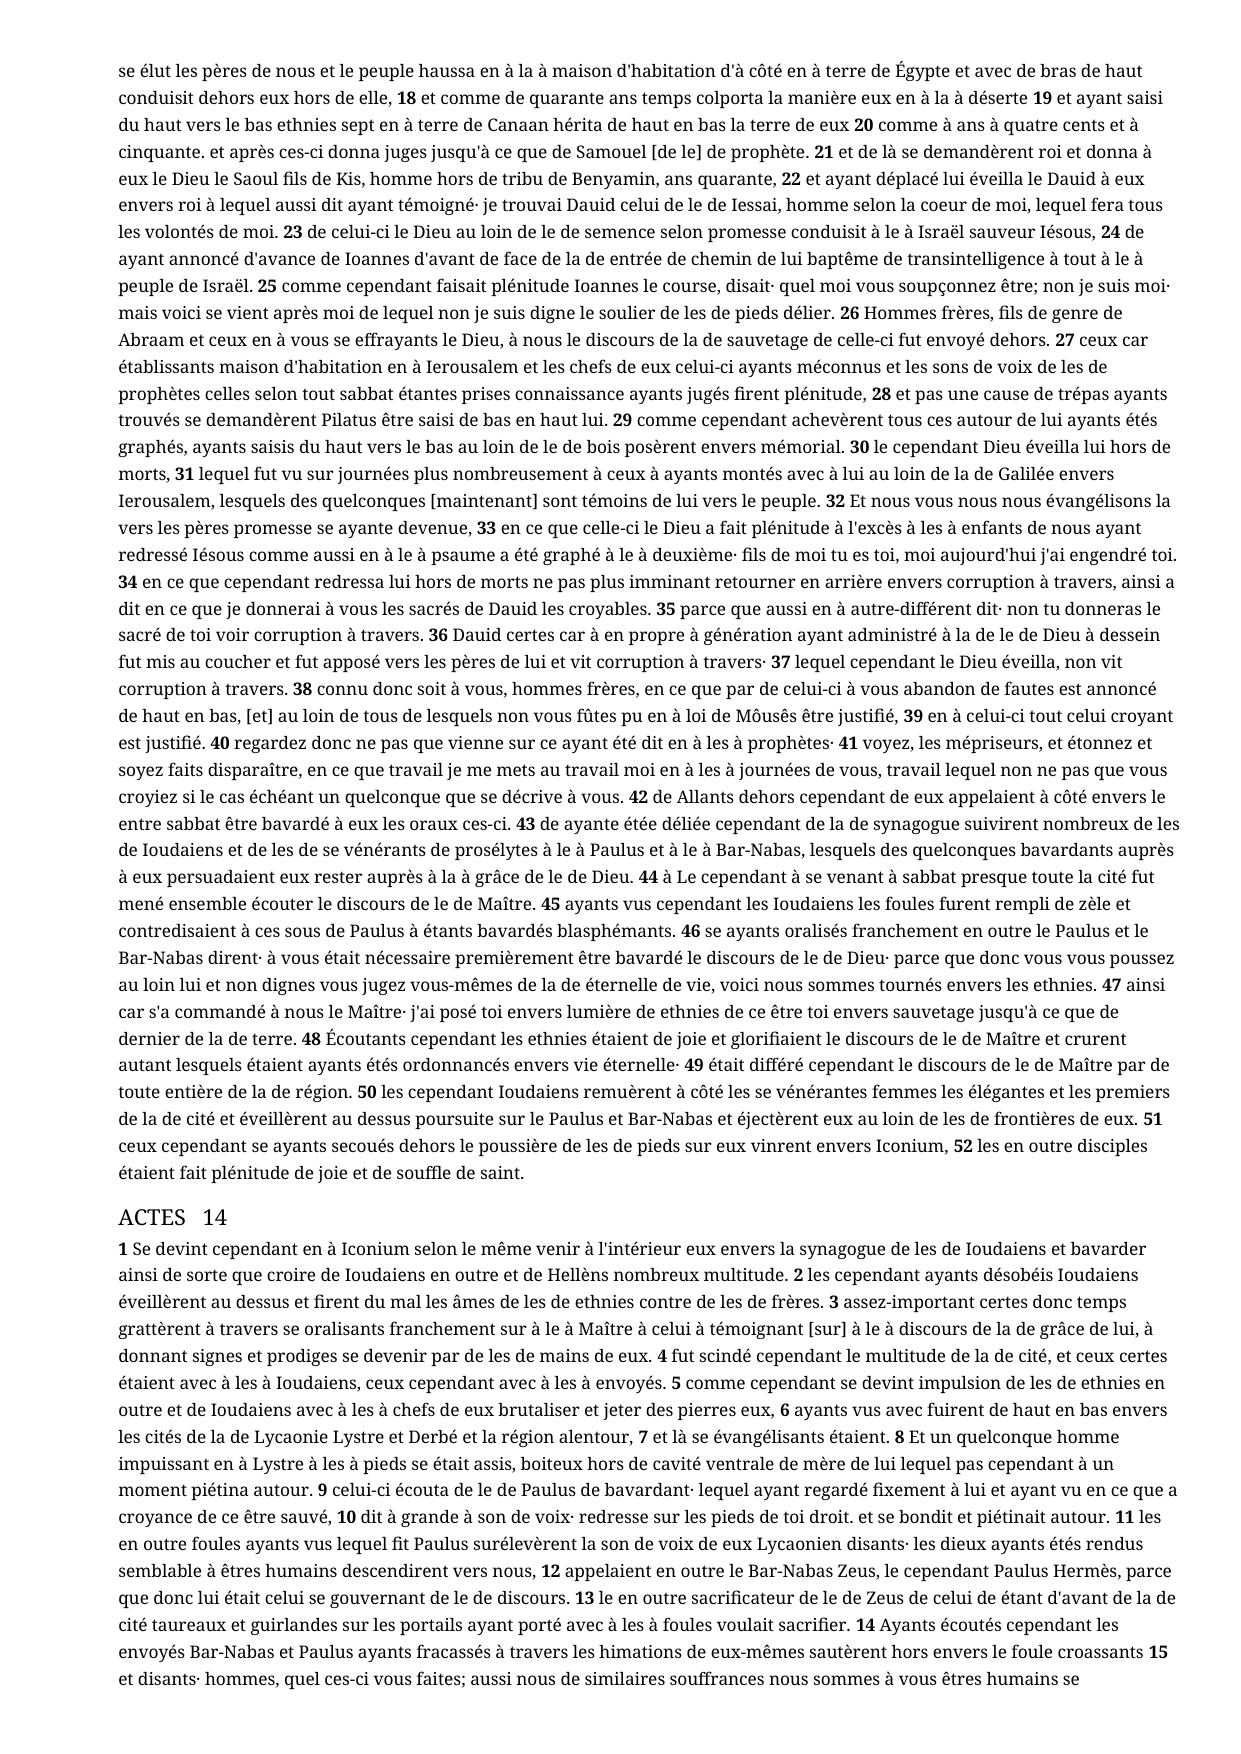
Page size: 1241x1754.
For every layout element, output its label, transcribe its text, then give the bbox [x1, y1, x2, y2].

text 1 Se devint cependant en à Iconium selon le même venir à l'intérieur eux envers la synagogue de les de Ioudaiens et bavarder ainsi de sorte que croire de Ioudaiens en outre et de Hellèns nombreux multitude. 2 les cependant ayants désobéis Ioudaiens éveillèrent au dessus et firent du mal les âmes de les de ethnies contre de les de frères. 3 assez-important certes donc temps grattèrent à travers se oralisants franchement sur à le à Maître à celui à témoignant [sur] à le à discours de la de grâce de lui, à donnant signes et prodiges se devenir par de les de mains de eux. 4 fut scindé cependant le multitude de la de cité, et ceux certes étaient avec à les à Ioudaiens, ceux cependant avec à les à envoyés. 5 comme cependant se devint impulsion de les de ethnies en outre et de Ioudaiens avec à les à chefs de eux brutaliser et jeter des pierres eux, 6 ayants vus avec fuirent de haut en bas envers les cités de la de Lycaonie Lystre et Derbé et la région alentour, 7 et là se évangélisants étaient. 8 Et un quelconque homme impuissant en à Lystre à les à pieds se était assis, boiteux hors de cavité ventrale de mère de lui lequel pas cependant à un moment piétina autour. 9 celui-ci écouta de le de Paulus de bavardant· lequel ayant regardé fixement à lui et ayant vu en ce que a croyance de ce être sauvé, 10 dit à grande à son de voix· redresse sur les pieds de toi droit. et se bondit et piétinait autour. 11 les en outre foules ayants vus lequel fit Paulus surélevèrent la son de voix de eux Lycaonien disants· les dieux ayants étés rendus semblable à êtres humains descendirent vers nous, 12 appelaient en outre le Bar-Nabas Zeus, le cependant Paulus Hermès, parce que donc lui était celui se gouvernant de le de discours. 13 le en outre sacrificateur de le de Zeus de celui de étant d'avant de la de cité taureaux et guirlandes sur les portails ayant porté avec à les à foules voulait sacrifier. 14 Ayants écoutés cependant les envoyés Bar-Nabas et Paulus ayants fracassés à travers les himations de eux-mêmes sautèrent hors envers le foule croassants 15 et disants· hommes, quel ces-ci vous faites; aussi nous de similaires souffrances nous sommes à vous êtres humains se [118, 1237, 1181, 1690]
text ACTES 14 [118, 1202, 1181, 1232]
text se élut les pères de nous et le peuple haussa en à la à maison d'habitation d'à côté en à terre de Égypte et avec de bras de haut conduisit dehors eux hors de elle, 18 et comme de quarante ans temps colporta la manière eux en à la à déserte 19 et ayant saisi du haut vers le bas ethnies sept en à terre de Canaan hérita de haut en bas la terre de eux 20 comme à ans à quatre cents et à cinquante. et après ces-ci donna juges jusqu'à ce que de Samouel [de le] de prophète. 21 et de là se demandèrent roi et donna à eux le Dieu le Saoul fils de Kis, homme hors de tribu de Benyamin, ans quarante, 22 et ayant déplacé lui éveilla le Dauid à eux envers roi à lequel aussi dit ayant témoigné· je trouvai Dauid celui de le de Iessai, homme selon la coeur de moi, lequel fera tous les volontés de moi. 23 de celui-ci le Dieu au loin de le de semence selon promesse conduisit à le à Israël sauveur Iésous, 24 de ayant annoncé d'avance de Ioannes d'avant de face de la de entrée de chemin de lui baptême de transintelligence à tout à le à peuple de Israël. 25 comme cependant faisait plénitude Ioannes le course, disait· quel moi vous soupçonnez être; non je suis moi· mais voici se vient après moi de lequel non je suis digne le soulier de les de pieds délier. 26 Hommes frères, fils de genre de Abraam et ceux en à vous se effrayants le Dieu, à nous le discours de la de sauvetage de celle-ci fut envoyé dehors. 27 ceux car établissants maison d'habitation en à Ierousalem et les chefs de eux celui-ci ayants méconnus et les sons de voix de les de prophètes celles selon tout sabbat étantes prises connaissance ayants jugés firent plénitude, 28 et pas une cause de trépas ayants trouvés se demandèrent Pilatus être saisi de bas en haut lui. 29 comme cependant achevèrent tous ces autour de lui ayants étés graphés, ayants saisis du haut vers le bas au loin de le de bois posèrent envers mémorial. 30 le cependant Dieu éveilla lui hors de morts, 31 lequel fut vu sur journées plus nombreusement à ceux à ayants montés avec à lui au loin de la de Galilée envers Ierousalem, lesquels des quelconques [maintenant] sont témoins de lui vers le peuple. 32 Et nous vous nous nous évangélisons la vers les pères promesse se ayante devenue, 33 en ce que celle-ci le Dieu a fait plénitude à l'excès à les à enfants de nous ayant redressé Iésous comme aussi en à le à psaume a été graphé à le à deuxième· fils de moi tu es toi, moi aujourd'hui j'ai engendré toi. 34 en ce que cependant redressa lui hors de morts ne pas plus imminant retourner en arrière envers corruption à travers, ainsi a dit en ce que je donnerai à vous les sacrés de Dauid les croyables. 35 parce que aussi en à autre-différent dit· non tu donneras le sacré de toi voir corruption à travers. 36 Dauid certes car à en propre à génération ayant administré à la de le de Dieu à dessein fut mis au coucher et fut apposé vers les pères de lui et vit corruption à travers· 37 lequel cependant le Dieu éveilla, non vit corruption à travers. 38 connu donc soit à vous, hommes frères, en ce que par de celui-ci à vous abandon de fautes est annoncé de haut en bas, [et] au loin de tous de lesquels non vous fûtes pu en à loi de Môusês être justifié, 39 en à celui-ci tout celui croyant est justifié. 40 regardez donc ne pas que vienne sur ce ayant été dit en à les à prophètes· 41 voyez, les mépriseurs, et étonnez et soyez faits disparaître, en ce que travail je me mets au travail moi en à les à journées de vous, travail lequel non ne pas que vous croyiez si le cas échéant un quelconque que se décrive à vous. 42 de Allants dehors cependant de eux appelaient à côté envers le entre sabbat être bavardé à eux les oraux ces-ci. 43 de ayante étée déliée cependant de la de synagogue suivirent nombreux de les de Ioudaiens et de les de se vénérants de prosélytes à le à Paulus et à le à Bar-Nabas, lesquels des quelconques bavardants auprès à eux persuadaient eux rester auprès à la à grâce de le de Dieu. 44 à Le cependant à se venant à sabbat presque toute la cité fut mené ensemble écouter le discours de le de Maître. 45 ayants vus cependant les Ioudaiens les foules furent rempli de zèle et contredisaient à ces sous de Paulus à étants bavardés blasphémants. 46 se ayants oralisés franchement en outre le Paulus et le Bar-Nabas dirent· à vous était nécessaire premièrement être bavardé le discours de le de Dieu· parce que donc vous vous poussez au loin lui et non dignes vous jugez vous-mêmes de la de éternelle de vie, voici nous sommes tournés envers les ethnies. 47 ainsi car s'a commandé à nous le Maître· j'ai posé toi envers lumière de ethnies de ce être toi envers sauvetage jusqu'à ce que de dernier de la de terre. 48 Écoutants cependant les ethnies étaient de joie et glorifiaient le discours de le de Maître et crurent autant lesquels étaient ayants étés ordonnancés envers vie éternelle· 49 était différé cependant le discours de le de Maître par de toute entière de la de région. 50 les cependant Ioudaiens remuèrent à côté les se vénérantes femmes les élégantes et les premiers de la de cité et éveillèrent au dessus poursuite sur le Paulus et Bar-Nabas et éjectèrent eux au loin de les de frontières de eux. 51 ceux cependant se ayants secoués dehors le poussière de les de pieds sur eux vinrent envers Iconium, 52 les en outre disciples étaient fait plénitude de joie et de souffle de saint. [118, 59, 1181, 1184]
